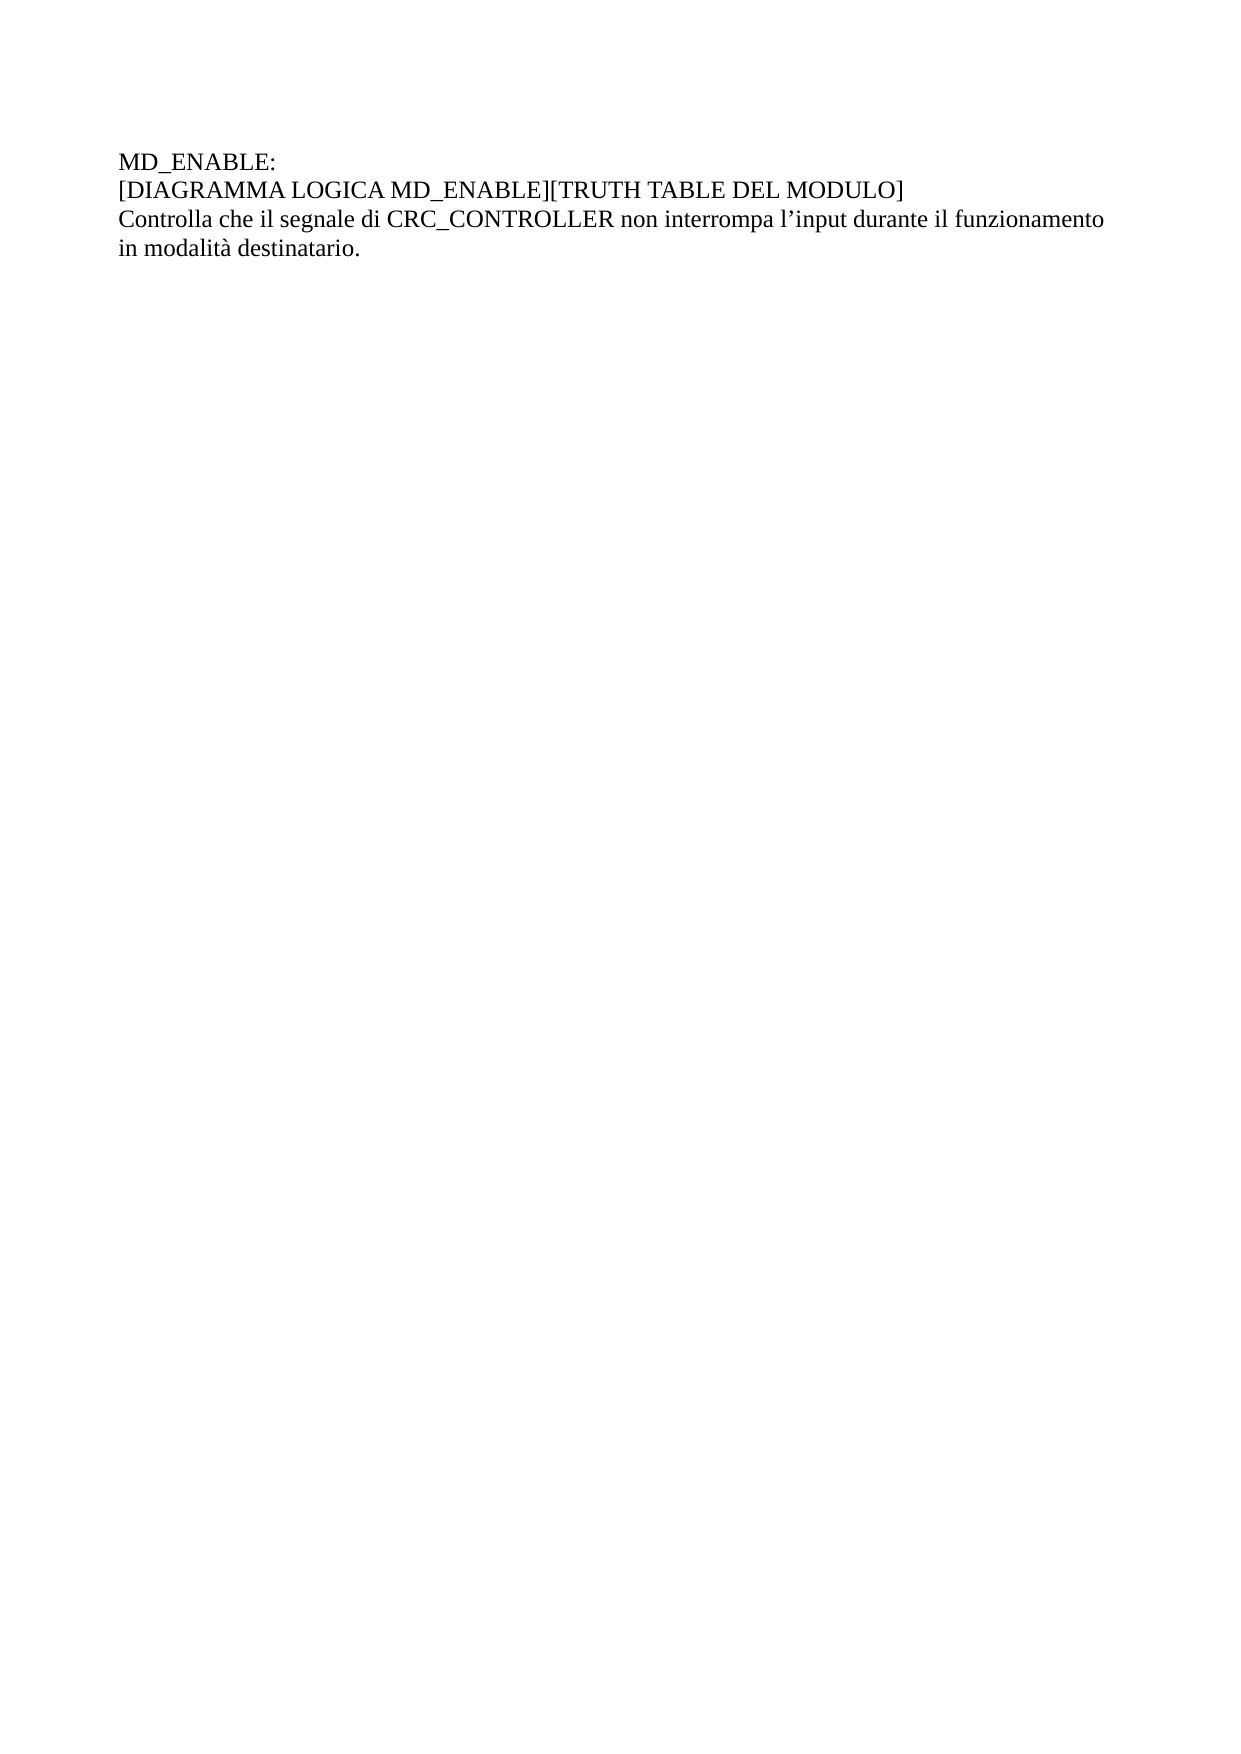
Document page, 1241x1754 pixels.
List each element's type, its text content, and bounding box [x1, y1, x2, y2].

text Controlla che il segnale di CRC_CONTROLLER non interrompa l’input durante il funzionamento in modalità destinatario. [118, 204, 1122, 262]
text [DIAGRAMMA LOGICA MD_ENABLE][TRUTH TABLE DEL MODULO] [118, 176, 1122, 204]
text MD_ENABLE: [118, 147, 1122, 176]
